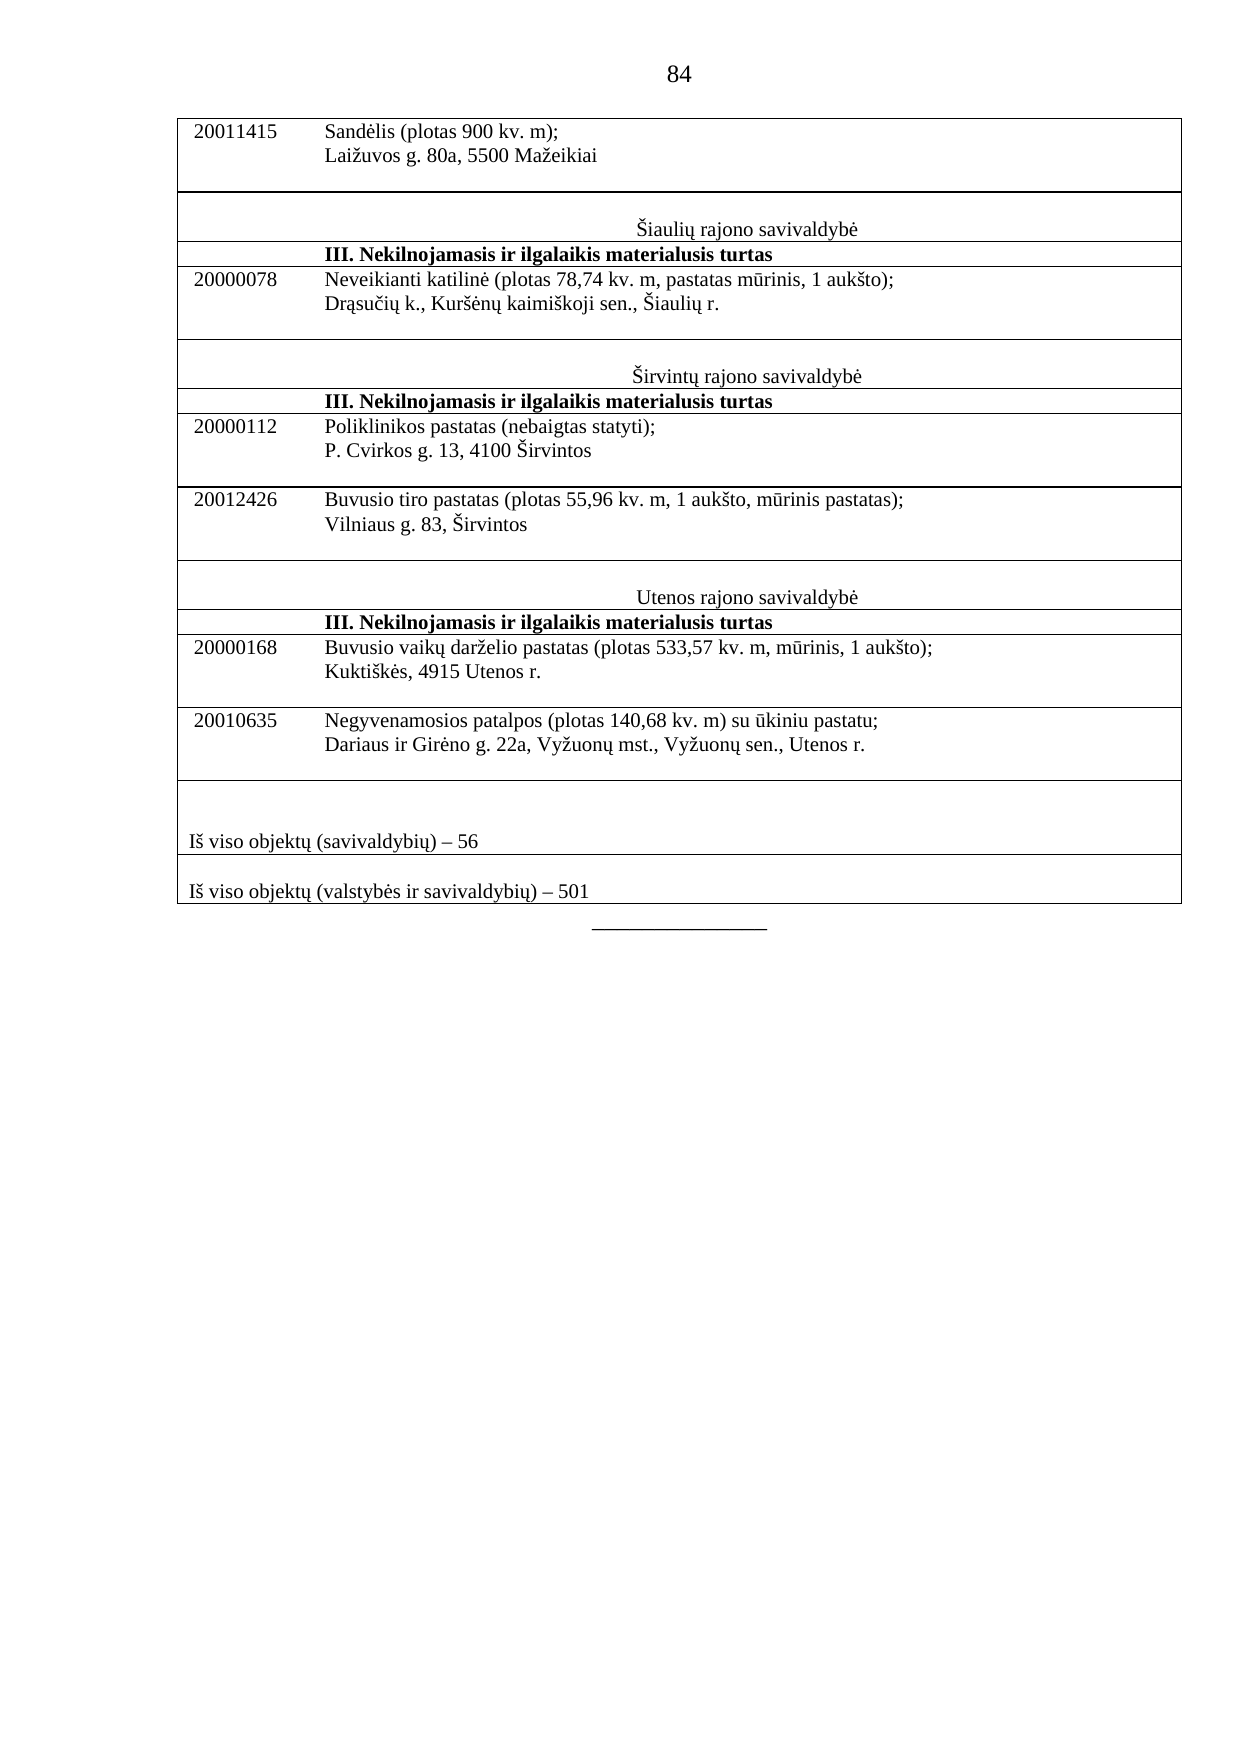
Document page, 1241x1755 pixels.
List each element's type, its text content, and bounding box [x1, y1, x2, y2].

table_cell 20010635 [178, 708, 313, 756]
table_cell 20000112 [178, 414, 313, 462]
table_cell [178, 364, 313, 388]
table_cell Buvusio tiro pastatas (plotas 55,96 kv. m, 1 aukšto, mūrinis pastatas); Vilniaus g. 83, Širvintos [313, 488, 1181, 536]
table_cell [178, 167, 1181, 191]
table_cell Poliklinikos pastatas (nebaigtas statyti); P. Cvirkos g. 13, 4100 Širvintos [313, 414, 1181, 462]
table_cell Iš viso objektų (savivaldybių) – 56 [178, 830, 1181, 853]
text ______________ [177, 904, 1181, 932]
table_cell [178, 536, 1181, 559]
table_cell [178, 805, 1181, 829]
table_cell Iš viso objektų (valstybės ir savivaldybių) – 501 [178, 879, 1181, 903]
table_cell III. Nekilnojamasis ir ilgalaikis materialusis turtas [313, 242, 1181, 266]
table_cell III. Nekilnojamasis ir ilgalaikis materialusis turtas [313, 610, 1181, 634]
table_cell Neveikianti katilinė (plotas 78,74 kv. m, pastatas mūrinis, 1 aukšto); Drąsučių k., Kuršėnų kaimiškoji sen., Šiaulių r. [313, 267, 1181, 315]
table_cell Sandėlis (plotas 900 kv. m); Laižuvos g. 80a, 5500 Mažeikiai [313, 119, 1181, 167]
table_cell [178, 781, 1181, 805]
table_cell [178, 340, 1181, 364]
table_cell [178, 756, 1181, 780]
table_cell 20000078 [178, 267, 313, 315]
table_cell Utenos rajono savivaldybė [313, 585, 1181, 609]
table_cell [178, 462, 1181, 486]
table_cell [178, 585, 313, 609]
table_cell Buvusio vaikų darželio pastatas (plotas 533,57 kv. m, mūrinis, 1 aukšto); Kuktiškės, 4915 Utenos r. [313, 635, 1181, 683]
table_cell [178, 193, 1181, 216]
table_cell Šiaulių rajono savivaldybė [313, 216, 1181, 241]
table_cell [178, 683, 1181, 707]
table_cell [178, 242, 313, 266]
table_cell [178, 855, 1181, 879]
table_cell III. Nekilnojamasis ir ilgalaikis materialusis turtas [313, 389, 1181, 413]
table_cell [178, 389, 313, 413]
table_cell [178, 216, 313, 241]
table_cell [178, 610, 313, 634]
table_cell 20012426 [178, 488, 313, 536]
table_cell 20011415 [178, 119, 313, 167]
table_cell [178, 315, 1181, 339]
table_cell 20000168 [178, 635, 313, 683]
table_cell Negyvenamosios patalpos (plotas 140,68 kv. m) su ūkiniu pastatu; Dariaus ir Girėno g. 22a, Vyžuonų mst., Vyžuonų sen., Utenos r. [313, 708, 1181, 756]
table_cell Širvintų rajono savivaldybė [313, 364, 1181, 388]
table_cell [178, 561, 1181, 585]
